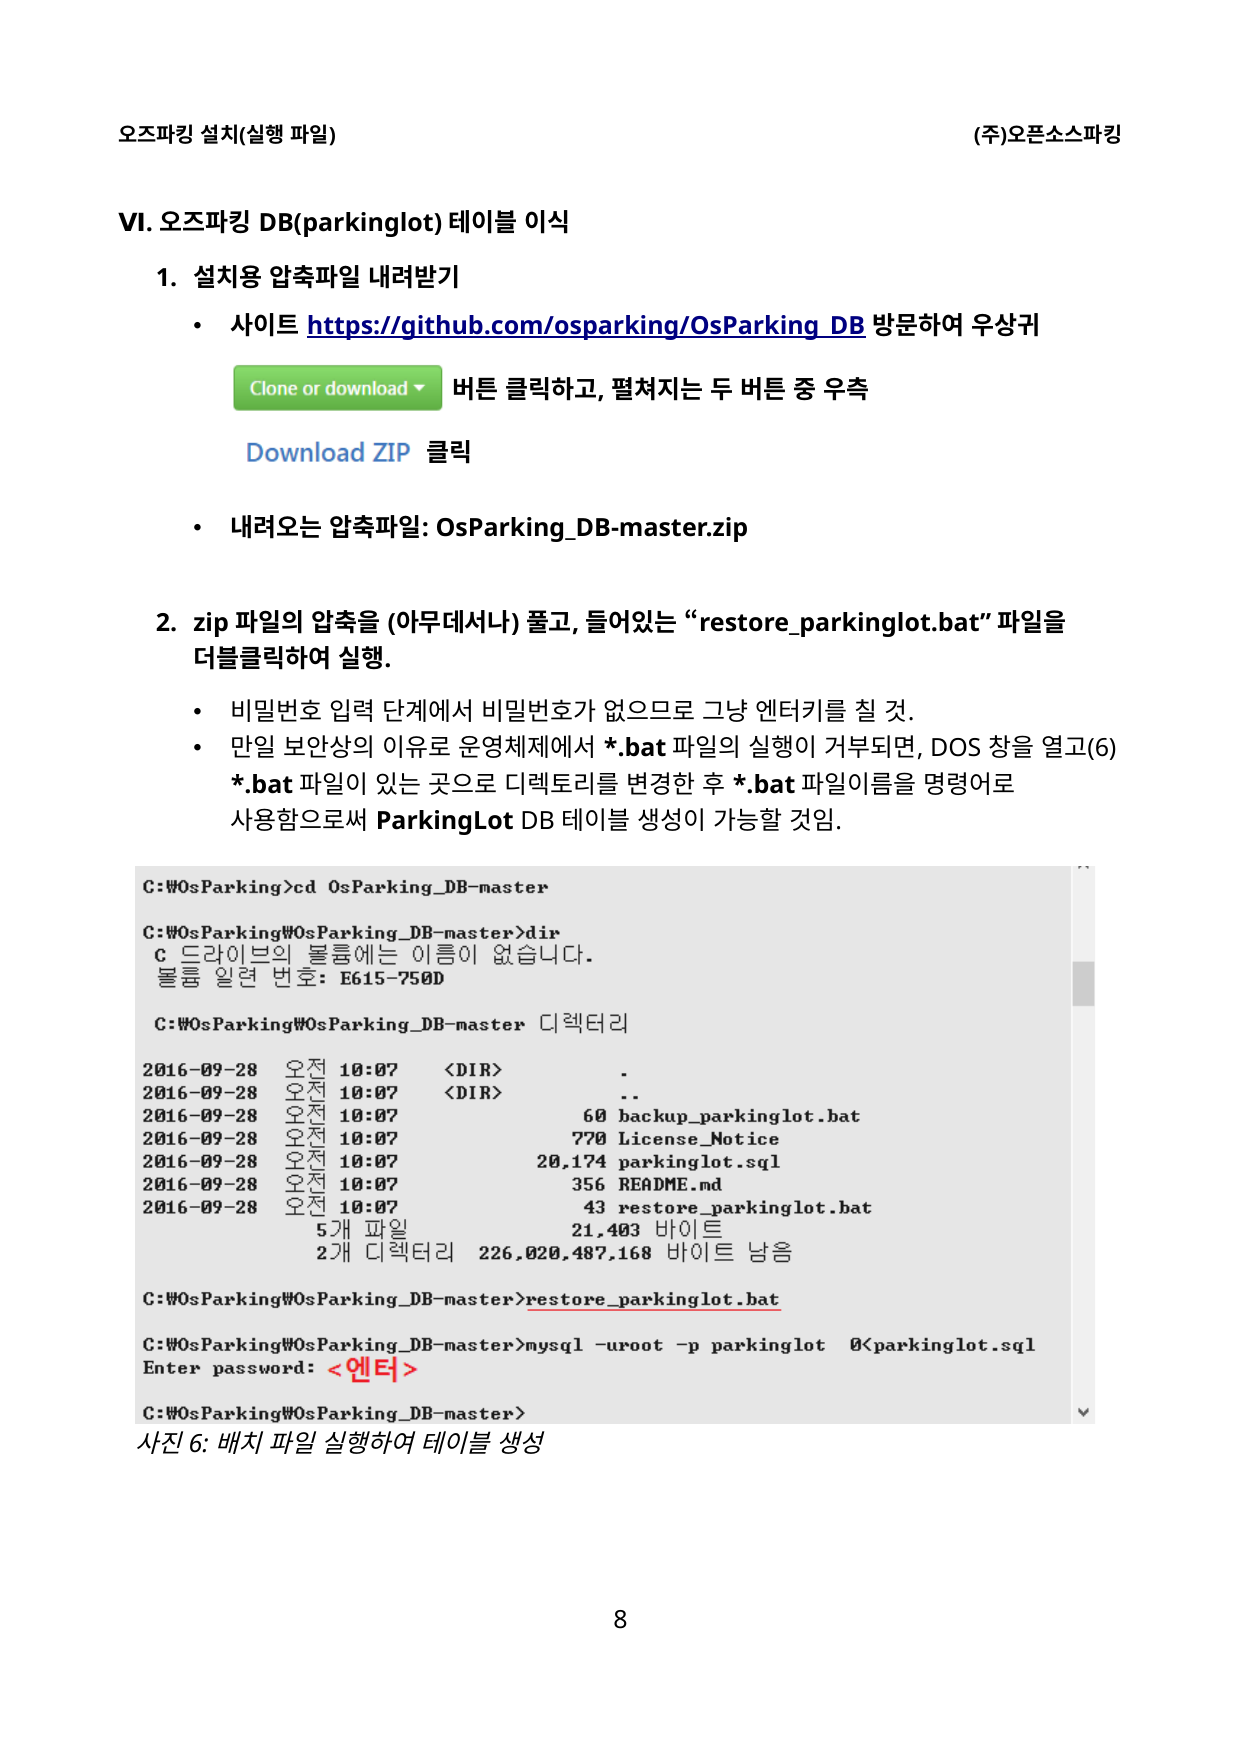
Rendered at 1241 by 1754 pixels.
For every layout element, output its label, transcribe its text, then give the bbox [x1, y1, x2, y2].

list 내려오는 압축파일: OsParking_DB-master.zip [193, 508, 1122, 544]
subtitle Ⅵ. 오즈파킹 DB(parkinglot) 테이블 이식 [118, 203, 1122, 239]
picture [135, 866, 1096, 1424]
list zip 파일의 압축을 (아무데서나) 풀고, 들어있는 “restore_parkinglot.bat” 파일을 더블클릭하여 실행. [156, 602, 1122, 674]
text 사진 6: 배치 파일 실행하여 테이블 생성 [135, 1426, 1105, 1460]
list 설치용 압축파일 내려받기 [156, 257, 1122, 294]
picture [230, 428, 427, 478]
list 사이트 https://github.com/osparking/OsParking_DB 방문하여 우상귀 버튼 클릭하고, 펼쳐지는 두 버튼 중 우측 클릭 [193, 305, 1122, 478]
list 비밀번호 입력 단계에서 비밀번호가 없으므로 그냥 엔터키를 칠 것. [193, 692, 1122, 728]
list 만일 보안상의 이유로 운영체제에서 *.bat 파일의 실행이 거부되면, DOS 창을 열고(사진 6) *.bat 파일이 있는 곳으로 디렉토리를 변경한 후 *.bat 파일이름을 명령어로 사용함으로써 ParkingLot DB 테이블 생성이 가능할 것임. [193, 728, 1122, 837]
picture [230, 359, 446, 412]
